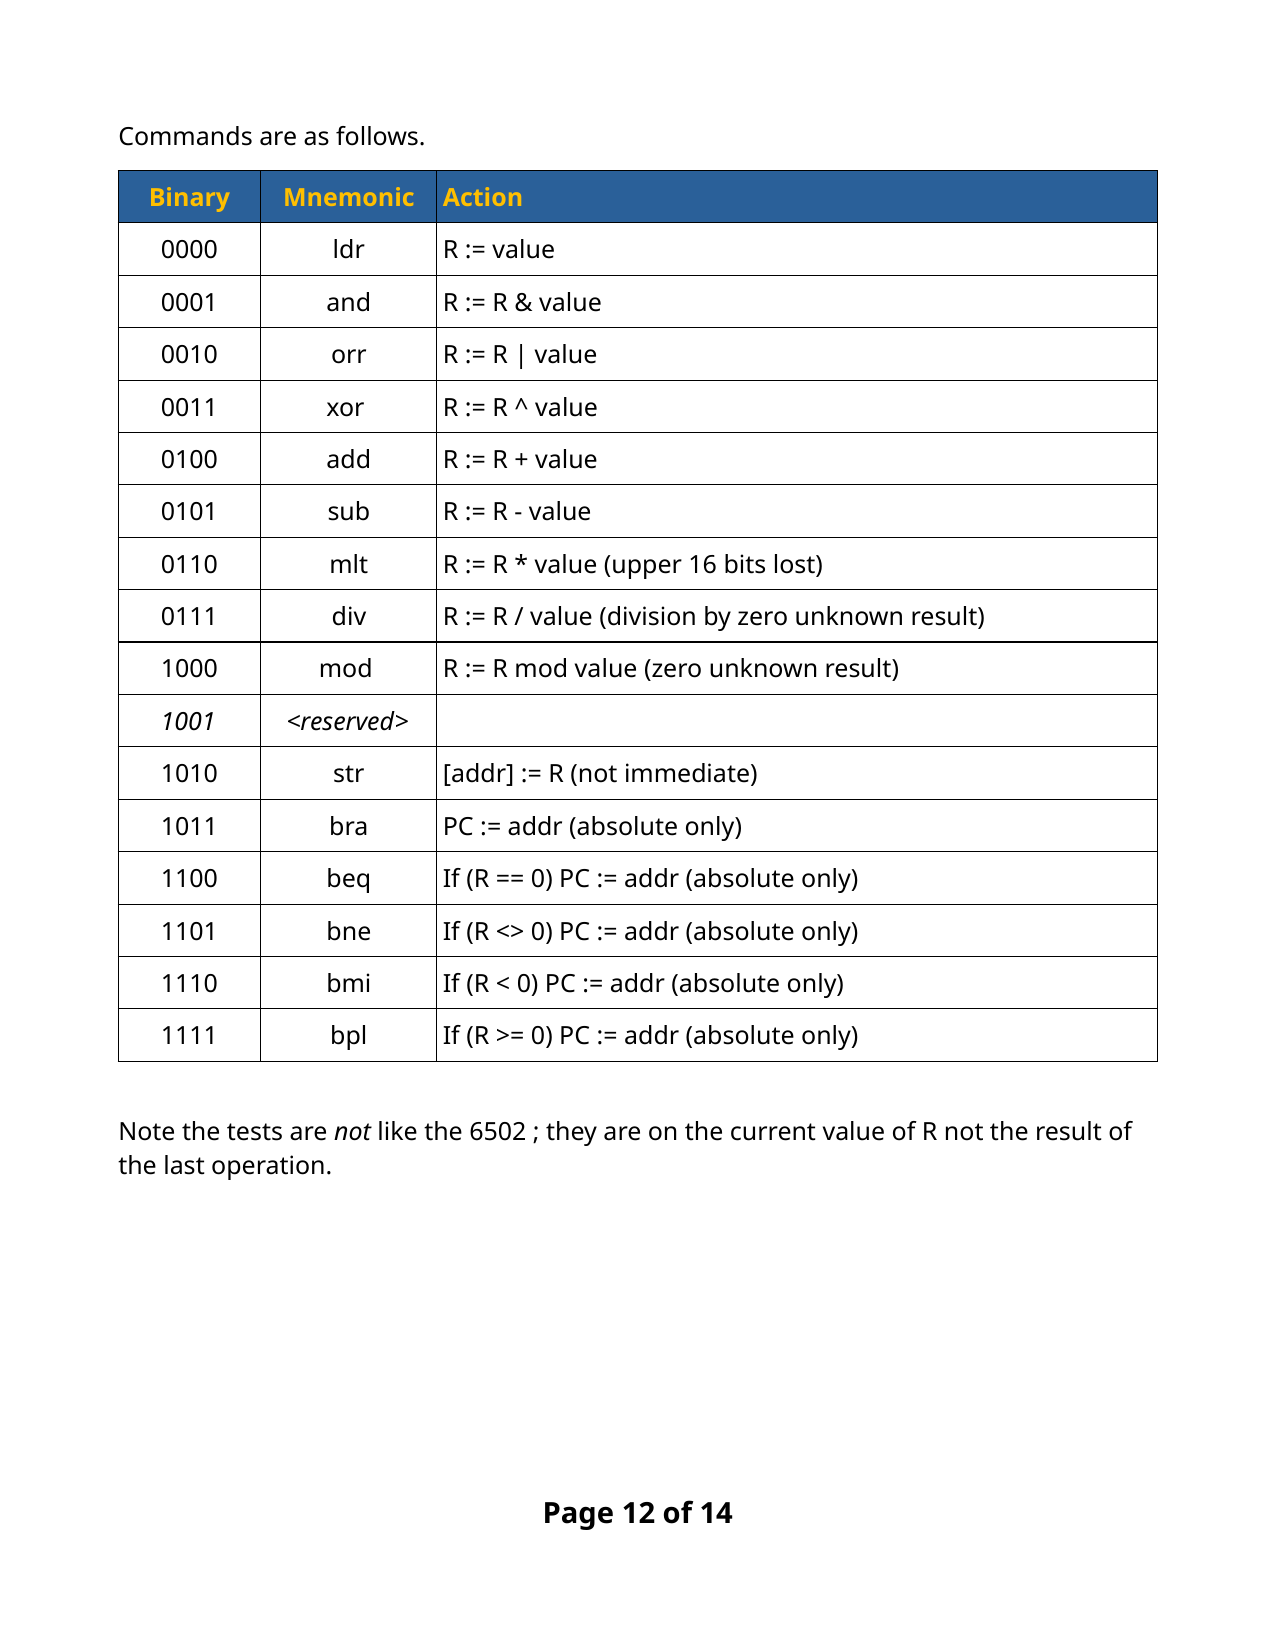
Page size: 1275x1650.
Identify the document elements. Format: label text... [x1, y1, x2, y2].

table_cell 0011 [119, 381, 260, 432]
table_cell If (R == 0) PC := addr (absolute only) [437, 852, 1157, 903]
table_cell R := R mod value (zero unknown result) [437, 643, 1157, 694]
table_cell R := R * value (upper 16 bits lost) [437, 538, 1157, 589]
table_cell orr [261, 328, 436, 379]
table_cell add [261, 433, 436, 484]
text Note the tests are not like the 6502 ; they are on the current value of R not the result of the last operation. [118, 1113, 1157, 1182]
table_cell 1111 [119, 1009, 260, 1061]
table_cell If (R <> 0) PC := addr (absolute only) [437, 905, 1157, 956]
table_cell 1110 [119, 957, 260, 1008]
table_cell ldr [261, 223, 436, 275]
table_cell str [261, 747, 436, 799]
table_cell If (R >= 0) PC := addr (absolute only) [437, 1009, 1157, 1061]
table_cell and [261, 276, 436, 327]
table_cell xor [261, 381, 436, 432]
table_cell 0110 [119, 538, 260, 589]
table_cell R := R + value [437, 433, 1157, 484]
table_cell R := value [437, 223, 1157, 275]
table_cell R := R | value [437, 328, 1157, 379]
table_cell R := R & value [437, 276, 1157, 327]
table_cell sub [261, 485, 436, 537]
table_cell <reserved> [261, 695, 436, 746]
text Commands are as follows. [118, 118, 1157, 152]
table_cell [437, 695, 1157, 746]
table_cell div [261, 590, 436, 641]
table_cell 1011 [119, 800, 260, 851]
table_cell bpl [261, 1009, 436, 1061]
table_cell R := R / value (division by zero unknown result) [437, 590, 1157, 641]
table_cell bmi [261, 957, 436, 1008]
table_cell PC := addr (absolute only) [437, 800, 1157, 851]
table_cell R := R ^ value [437, 381, 1157, 432]
table_cell bra [261, 800, 436, 851]
table_cell 1010 [119, 747, 260, 799]
table_header Binary [119, 171, 260, 222]
table_cell R := R - value [437, 485, 1157, 537]
table_cell beq [261, 852, 436, 903]
table_cell 1001 [119, 695, 260, 746]
table_cell 0100 [119, 433, 260, 484]
table_cell 0001 [119, 276, 260, 327]
table_cell [addr] := R (not immediate) [437, 747, 1157, 799]
table_cell 0111 [119, 590, 260, 641]
table_cell bne [261, 905, 436, 956]
table_cell 1100 [119, 852, 260, 903]
table_header Action [437, 171, 1157, 222]
table_cell 1000 [119, 643, 260, 694]
table_cell 0101 [119, 485, 260, 537]
table_cell mlt [261, 538, 436, 589]
table_cell If (R < 0) PC := addr (absolute only) [437, 957, 1157, 1008]
table_cell 0000 [119, 223, 260, 275]
table_cell 0010 [119, 328, 260, 379]
table_header Mnemonic [261, 171, 436, 222]
table_cell mod [261, 643, 436, 694]
table_cell 1101 [119, 905, 260, 956]
